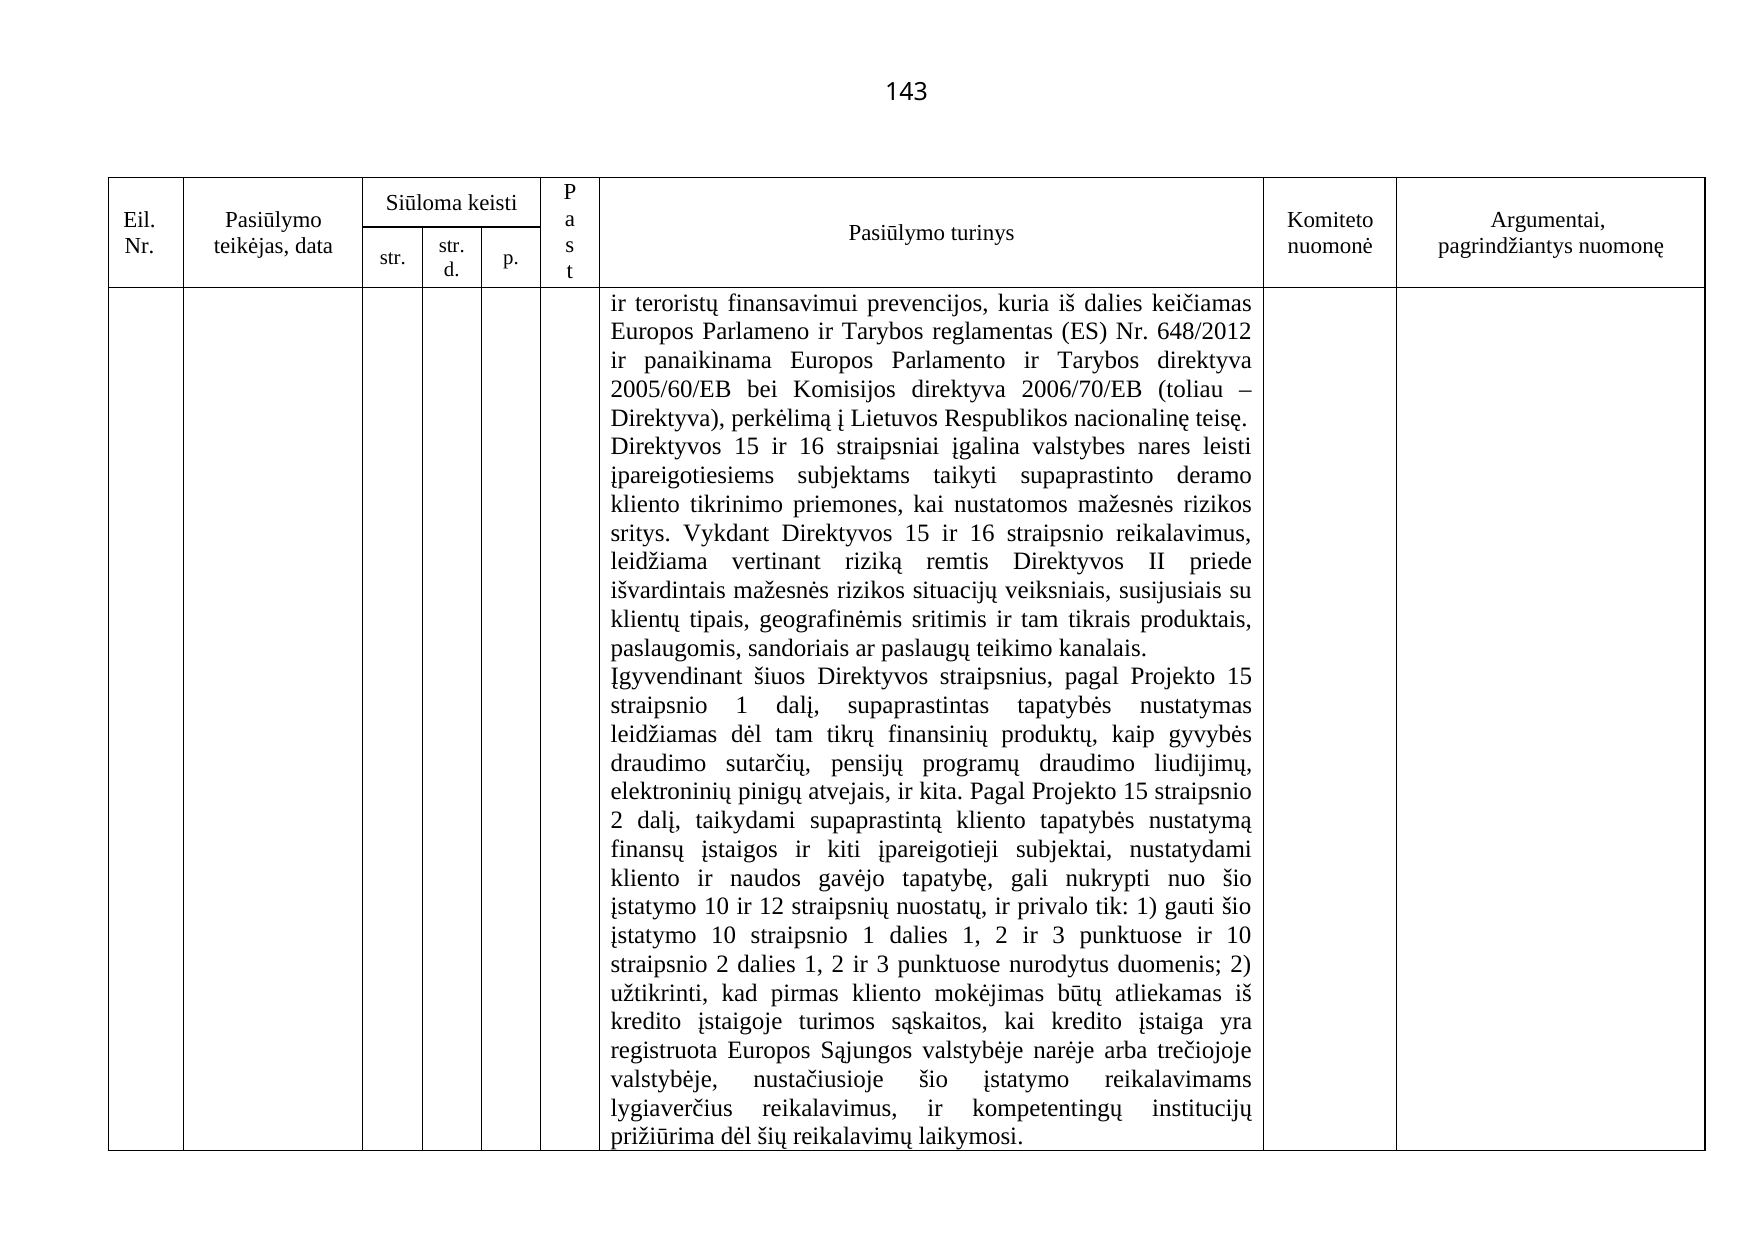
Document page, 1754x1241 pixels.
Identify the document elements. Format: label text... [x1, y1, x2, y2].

table_cell p. [482, 228, 540, 287]
table_header Pasiūlymo teikėjas, data [184, 178, 362, 287]
table_header Pastabos [541, 178, 599, 287]
table_cell 4. [109, 288, 183, 1150]
table_header Pasiūlymo turinys [600, 178, 1263, 287]
table_cell [541, 288, 599, 1150]
table_cell [1264, 288, 1396, 1150]
table_cell [1397, 288, 1704, 1150]
table_header Eil. Nr. [109, 178, 183, 287]
table_cell [423, 288, 481, 1150]
table_header Argumentai, pagrindžiantys nuomonę [1397, 178, 1704, 287]
table_cell [482, 288, 540, 1150]
table_header Siūloma keisti [363, 178, 540, 226]
table_cell [184, 288, 362, 1150]
table_cell str. [363, 228, 422, 287]
table_cell str. d. [423, 228, 481, 287]
table_cell [363, 288, 422, 1150]
table_header Komiteto nuomonė [1264, 178, 1396, 287]
table_cell ir teroristų finansavimui prevencijos, kuria iš dalies keičiamas Europos Parlameno ir Tarybos reglamentas (ES) Nr. 648/2012 ir panaikinama Europos Parlamento ir Tarybos direktyva 2005/60/EB bei Komisijos direktyva 2006/70/EB (toliau – Direktyva), perkėlimą į Lietuvos Respublikos nacionalinę teisę. Direktyvos 15 ir 16 straipsniai įgalina valstybes nares leisti įpareigotiesiems subjektams taikyti supaprastinto deramo kliento tikrinimo priemones, kai nustatomos mažesnės rizikos sritys. Vykdant Direktyvos 15 ir 16 straipsnio reikalavimus, leidžiama vertinant riziką remtis Direktyvos II priede išvardintais mažesnės rizikos situacijų veiksniais, susijusiais su klientų tipais, geografinėmis sritimis ir tam tikrais produktais, paslaugomis, sandoriais ar paslaugų teikimo kanalais. Įgyvendinant šiuos Direktyvos straipsnius, pagal Projekto 15 straipsnio 1 dalį, supaprastintas tapatybės nustatymas leidžiamas dėl tam tikrų finansinių produktų, kaip gyvybės draudimo sutarčių, pensijų programų draudimo liudijimų, elektroninių pinigų atvejais, ir kita. Pagal Projekto 15 straipsnio 2 dalį, taikydami supaprastintą kliento tapatybės nustatymą finansų įstaigos ir kiti įpareigotieji subjektai, nustatydami kliento ir naudos gavėjo tapatybę, gali nukrypti nuo šio įstatymo 10 ir 12 straipsnių nuostatų, ir privalo tik: 1) gauti šio įstatymo 10 straipsnio 1 dalies 1, 2 ir 3 punktuose ir 10 straipsnio 2 dalies 1, 2 ir 3 punktuose nurodytus duomenis; 2) užtikrinti, kad pirmas kliento mokėjimas būtų atliekamas iš kredito įstaigoje turimos sąskaitos, kai kredito įstaiga yra registruota Europos Sąjungos valstybėje narėje arba trečiojoje valstybėje, nustačiusioje šio įstatymo reikalavimams lygiaverčius reikalavimus, ir kompetentingų institucijų prižiūrima dėl šių reikalavimų laikymosi. [600, 288, 1263, 1150]
